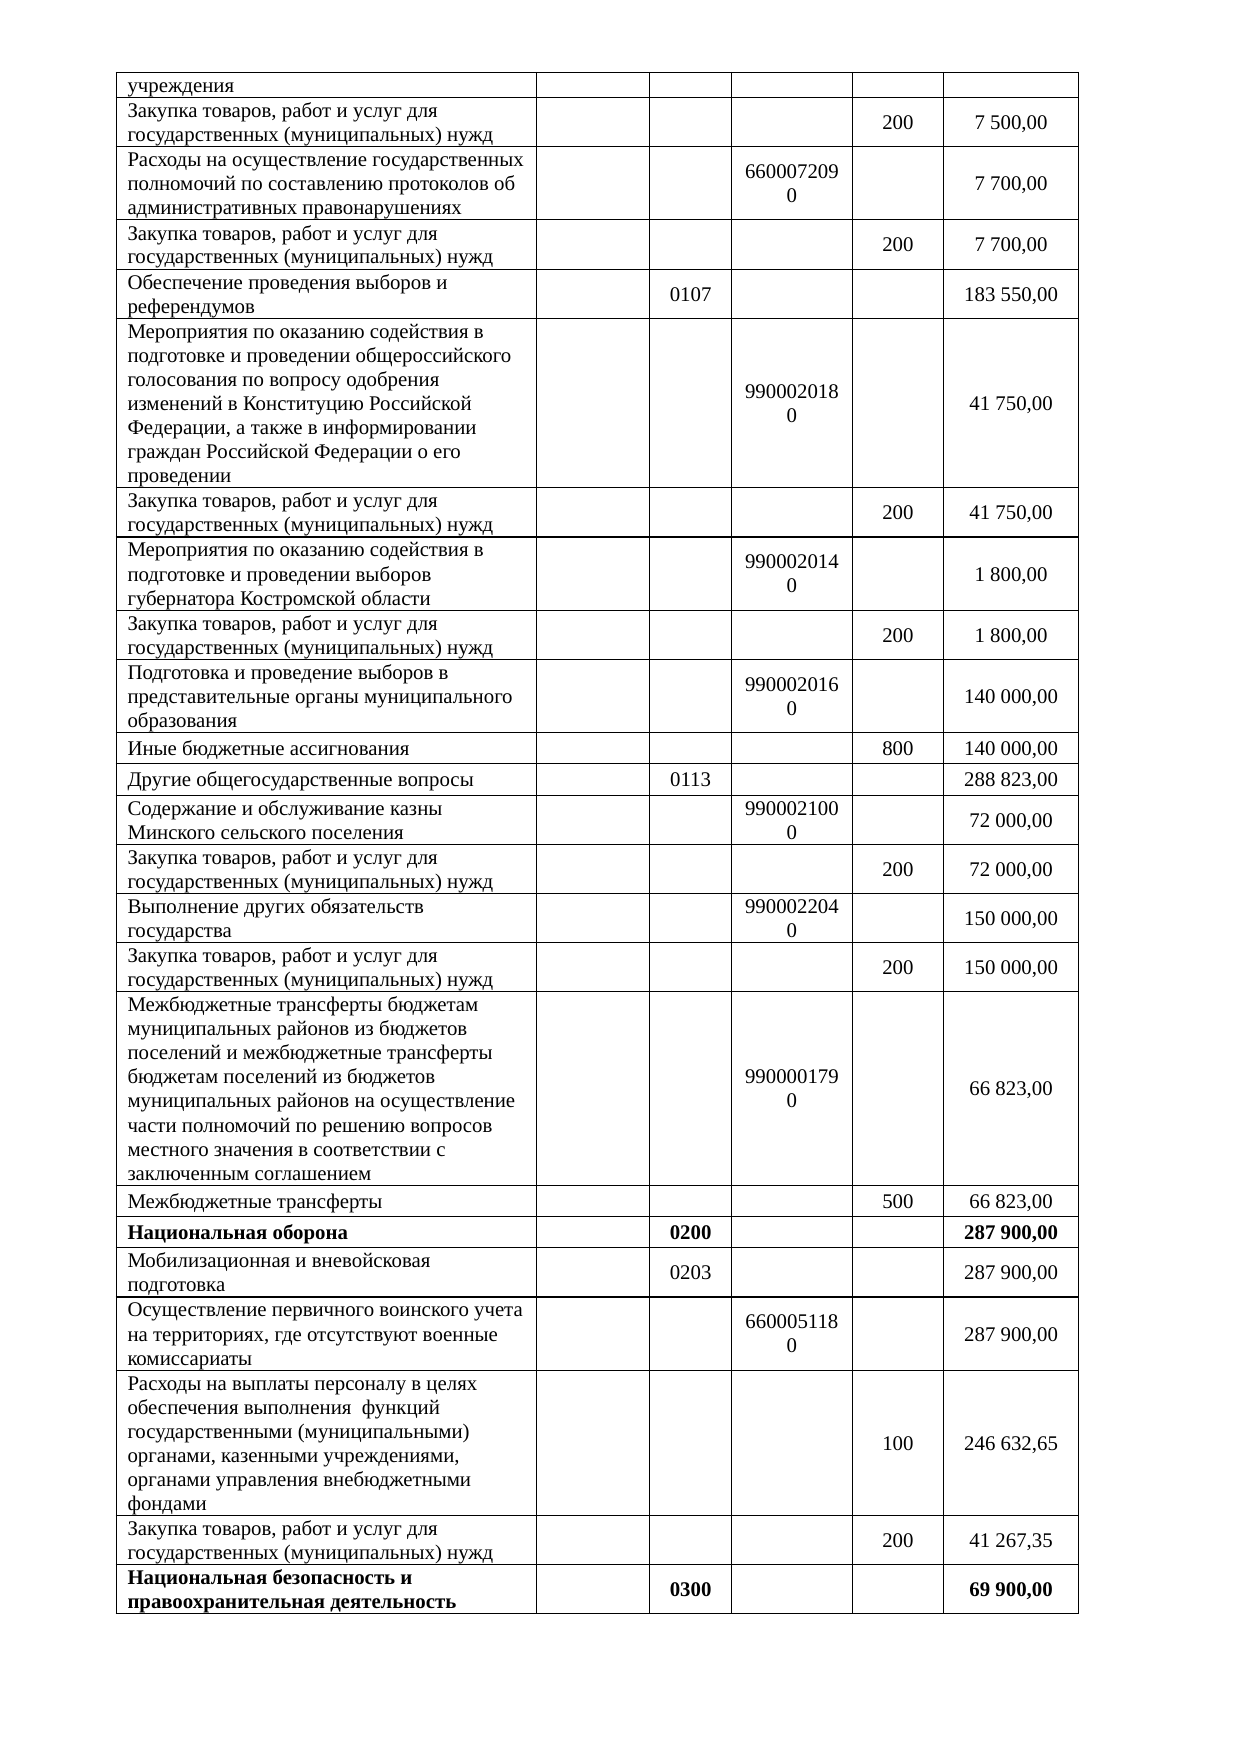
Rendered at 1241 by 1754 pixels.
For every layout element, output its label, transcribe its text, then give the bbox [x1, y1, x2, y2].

table_cell [732, 1565, 852, 1613]
table_cell 200 [853, 220, 943, 268]
table_cell 1 800,00 [944, 611, 1078, 659]
table_cell Закупка товаров, работ и услуг для государственных (муниципальных) нужд [117, 220, 536, 268]
table_cell 9900001790 [732, 992, 852, 1185]
table_cell Обеспечение проведения выборов и референдумов [117, 270, 536, 318]
table_cell Другие общегосударственные вопросы [117, 764, 536, 794]
table_cell [537, 1371, 649, 1515]
table_cell 72 000,00 [944, 845, 1078, 893]
table_cell 0200 [650, 1217, 731, 1247]
table_cell [537, 611, 649, 659]
table_cell [537, 147, 649, 219]
table_cell 200 [853, 611, 943, 659]
table_cell [732, 73, 852, 97]
table_cell 7 700,00 [944, 147, 1078, 219]
table_cell [732, 488, 852, 536]
table_cell [650, 660, 731, 732]
table_cell 41 750,00 [944, 488, 1078, 536]
table_cell [537, 845, 649, 893]
table_cell [650, 733, 731, 763]
table_cell Закупка товаров, работ и услуг для государственных (муниципальных) нужд [117, 488, 536, 536]
table_cell 1 800,00 [944, 538, 1078, 609]
table_cell [732, 611, 852, 659]
table_cell [537, 1186, 649, 1216]
table_cell [853, 1217, 943, 1247]
table_cell [650, 845, 731, 893]
table_cell 287 900,00 [944, 1217, 1078, 1247]
table_cell [537, 220, 649, 268]
table_cell 287 900,00 [944, 1248, 1078, 1296]
table_cell [853, 73, 943, 97]
table_cell 6600051180 [732, 1298, 852, 1369]
table_cell [944, 73, 1078, 97]
table_cell 288 823,00 [944, 764, 1078, 794]
table_cell 200 [853, 488, 943, 536]
table_cell [537, 1565, 649, 1613]
table_cell 246 632,65 [944, 1371, 1078, 1515]
table_cell [650, 319, 731, 487]
table_cell учреждения [117, 73, 536, 97]
table_cell [853, 319, 943, 487]
table_cell 0203 [650, 1248, 731, 1296]
table_cell 140 000,00 [944, 733, 1078, 763]
table_cell [732, 764, 852, 794]
table_cell 72 000,00 [944, 796, 1078, 844]
table_cell [650, 943, 731, 991]
table_cell [732, 943, 852, 991]
table_cell [650, 796, 731, 844]
table_cell [537, 943, 649, 991]
table_cell [853, 1248, 943, 1296]
table_cell [537, 1248, 649, 1296]
table_cell [853, 796, 943, 844]
table_cell [537, 488, 649, 536]
table_cell 140 000,00 [944, 660, 1078, 732]
table_cell [853, 538, 943, 609]
table_cell [732, 270, 852, 318]
table_cell 0300 [650, 1565, 731, 1613]
table_cell 0113 [650, 764, 731, 794]
table_cell [853, 270, 943, 318]
table_cell 69 900,00 [944, 1565, 1078, 1613]
table_cell 200 [853, 845, 943, 893]
table_cell 9900020180 [732, 319, 852, 487]
table_cell [853, 147, 943, 219]
table_cell [650, 98, 731, 146]
table_cell [853, 992, 943, 1185]
table_cell [732, 98, 852, 146]
table_cell [537, 538, 649, 609]
table_cell 200 [853, 943, 943, 991]
table_cell 800 [853, 733, 943, 763]
table_cell [537, 1516, 649, 1564]
table_cell [537, 894, 649, 942]
table_cell Расходы на осуществление государственных полномочий по составлению протоколов об административных правонарушениях [117, 147, 536, 219]
table_cell 200 [853, 1516, 943, 1564]
table_cell [853, 660, 943, 732]
table_cell [537, 992, 649, 1185]
table_cell Закупка товаров, работ и услуг для государственных (муниципальных) нужд [117, 98, 536, 146]
table_cell [732, 1371, 852, 1515]
table_cell Мероприятия по оказанию содействия в подготовке и проведении общероссийского голосования по вопросу одобрения изменений в Конституцию Российской Федерации, а также в информировании граждан Российской Федерации о его проведении [117, 319, 536, 487]
table_cell 9900020160 [732, 660, 852, 732]
table_cell [650, 1371, 731, 1515]
table_cell [537, 1298, 649, 1369]
table_cell [732, 1217, 852, 1247]
table_cell [650, 1186, 731, 1216]
table_cell Выполнение других обязательств государства [117, 894, 536, 942]
table_cell [537, 319, 649, 487]
table_cell [650, 894, 731, 942]
table_cell Содержание и обслуживание казны Минского сельского поселения [117, 796, 536, 844]
table_cell [853, 894, 943, 942]
table_cell 7 500,00 [944, 98, 1078, 146]
table_cell 287 900,00 [944, 1298, 1078, 1369]
table_cell [732, 1248, 852, 1296]
table_cell Мобилизационная и вневойсковая подготовка [117, 1248, 536, 1296]
table_cell [853, 764, 943, 794]
table_cell [537, 1217, 649, 1247]
table_cell 200 [853, 98, 943, 146]
table_cell 150 000,00 [944, 894, 1078, 942]
table_cell Мероприятия по оказанию содействия в подготовке и проведении выборов губернатора Костромской области [117, 538, 536, 609]
table_cell [650, 147, 731, 219]
table_cell 41 267,35 [944, 1516, 1078, 1564]
table_cell 41 750,00 [944, 319, 1078, 487]
table_cell [537, 660, 649, 732]
table_cell [537, 796, 649, 844]
table_cell [537, 764, 649, 794]
table_cell [732, 733, 852, 763]
table_cell 6600072090 [732, 147, 852, 219]
table_cell [650, 488, 731, 536]
table_cell Закупка товаров, работ и услуг для государственных (муниципальных) нужд [117, 943, 536, 991]
table_cell [650, 73, 731, 97]
table_cell Национальная безопасность и правоохранительная деятельность [117, 1565, 536, 1613]
table_cell [650, 220, 731, 268]
table_cell [853, 1298, 943, 1369]
table_cell [537, 270, 649, 318]
table_cell 150 000,00 [944, 943, 1078, 991]
table_cell 0107 [650, 270, 731, 318]
table_cell Подготовка и проведение выборов в представительные органы муниципального образования [117, 660, 536, 732]
table_cell [537, 733, 649, 763]
table_cell Закупка товаров, работ и услуг для государственных (муниципальных) нужд [117, 611, 536, 659]
table_cell [650, 611, 731, 659]
table_cell Закупка товаров, работ и услуг для государственных (муниципальных) нужд [117, 845, 536, 893]
table_cell Закупка товаров, работ и услуг для государственных (муниципальных) нужд [117, 1516, 536, 1564]
table_cell [650, 1298, 731, 1369]
table_cell Межбюджетные трансферты бюджетам муниципальных районов из бюджетов поселений и межбюджетные трансферты бюджетам поселений из бюджетов муниципальных районов на осуществление части полномочий по решению вопросов местного значения в соответствии с заключенным соглашением [117, 992, 536, 1185]
table_cell Осуществление первичного воинского учета на территориях, где отсутствуют военные комиссариаты [117, 1298, 536, 1369]
table_cell 9900022040 [732, 894, 852, 942]
table_cell Иные бюджетные ассигнования [117, 733, 536, 763]
table_cell 7 700,00 [944, 220, 1078, 268]
table_cell 9900020140 [732, 538, 852, 609]
table_cell 500 [853, 1186, 943, 1216]
table_cell 66 823,00 [944, 992, 1078, 1185]
table_cell 9900021000 [732, 796, 852, 844]
table_cell [537, 73, 649, 97]
table_cell [853, 1565, 943, 1613]
table_cell 183 550,00 [944, 270, 1078, 318]
table_cell [732, 845, 852, 893]
table_cell [732, 1186, 852, 1216]
table_cell [650, 538, 731, 609]
table_cell 100 [853, 1371, 943, 1515]
table_cell [650, 992, 731, 1185]
table_cell 66 823,00 [944, 1186, 1078, 1216]
table_cell Национальная оборона [117, 1217, 536, 1247]
table_cell Расходы на выплаты персоналу в целях обеспечения выполнения функций государственными (муниципальными) органами, казенными учреждениями, органами управления внебюджетными фондами [117, 1371, 536, 1515]
table_cell [650, 1516, 731, 1564]
table_cell [732, 1516, 852, 1564]
table_cell Межбюджетные трансферты [117, 1186, 536, 1216]
table_cell [732, 220, 852, 268]
table_cell [537, 98, 649, 146]
